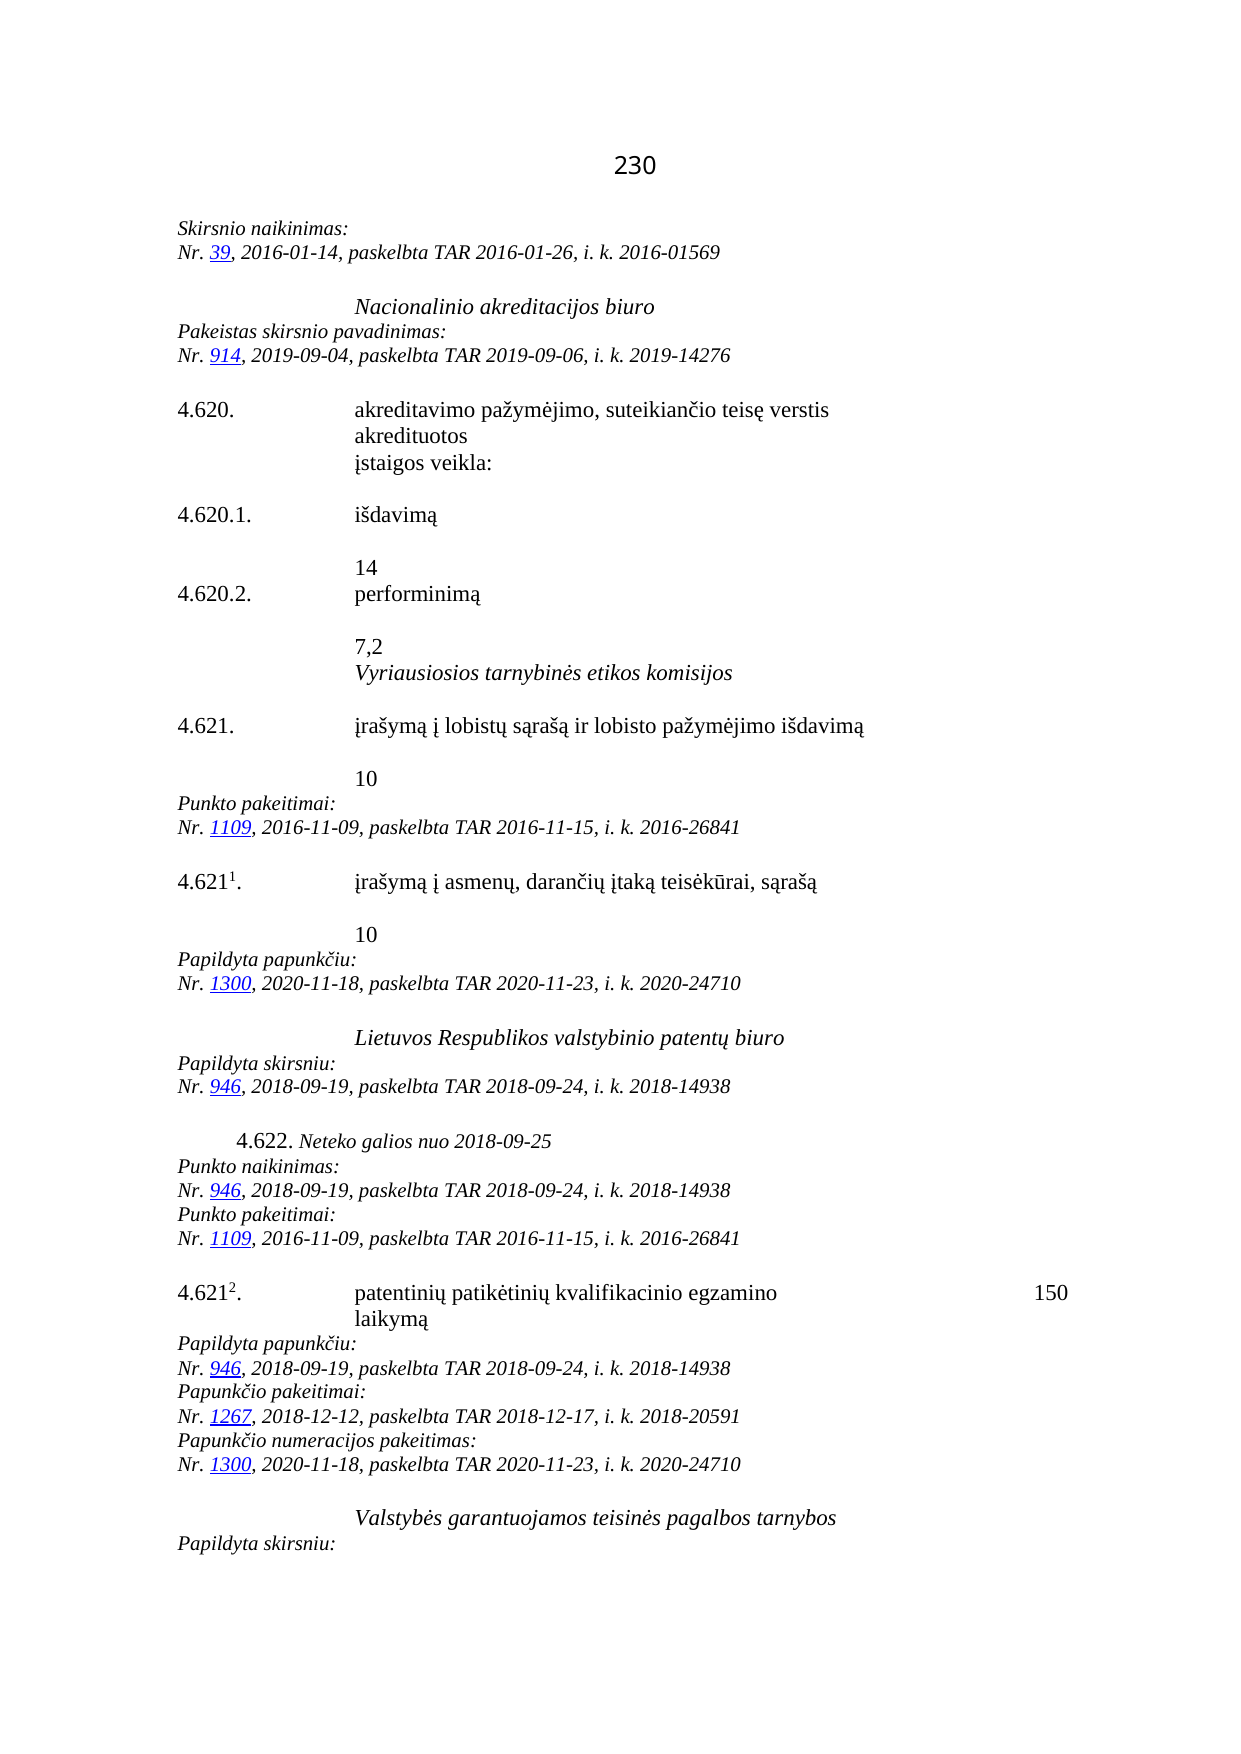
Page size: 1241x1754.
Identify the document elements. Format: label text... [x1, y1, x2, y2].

text Papildyta papunkčiu: [177, 1331, 1093, 1355]
text Vyriausiosios tarnybinės etikos komisijos [354, 659, 945, 712]
text Nr. 1300, 2020-11-18, paskelbta TAR 2020-11-23, i. k. 2020-24710 [177, 971, 1093, 995]
text Punkto pakeitimai: [177, 791, 1093, 815]
text Pakeistas skirsnio pavadinimas: [177, 319, 1093, 343]
text Nr. 1109, 2016-11-09, paskelbta TAR 2016-11-15, i. k. 2016-26841 [177, 1226, 1093, 1250]
text 4.620. akreditavimo pažymėjimo, suteikiančio teisę verstis akredituotos [177, 396, 945, 449]
text Skirsnio naikinimas: [177, 216, 1093, 240]
text Nr. 1300, 2020-11-18, paskelbta TAR 2020-11-23, i. k. 2020-24710 [177, 1452, 1093, 1476]
text 4.621. įrašymą į lobistų sąrašą ir lobisto pažymėjimo išdavimą 10 [177, 712, 892, 791]
text Papildyta papunkčiu: [177, 947, 1093, 971]
text Papildyta skirsniu: [177, 1050, 1093, 1074]
text Nr. 946, 2018-09-19, paskelbta TAR 2018-09-24, i. k. 2018-14938 [177, 1074, 1093, 1098]
text 4.620.1. išdavimą 14 [177, 501, 945, 580]
text Papunkčio numeracijos pakeitimas: [177, 1428, 1093, 1452]
text laikymą [177, 1305, 857, 1331]
text Nr. 914, 2019-09-04, paskelbta TAR 2019-09-06, i. k. 2019-14276 [177, 343, 1093, 367]
text Nr. 946, 2018-09-19, paskelbta TAR 2018-09-24, i. k. 2018-14938 [177, 1178, 1093, 1202]
text Lietuvos Respublikos valstybinio patentų biuro [354, 1024, 1093, 1050]
text 4.622. Neteko galios nuo 2018-09-25 [177, 1127, 1093, 1154]
text Nr. 946, 2018-09-19, paskelbta TAR 2018-09-24, i. k. 2018-14938 [177, 1355, 1093, 1379]
text Valstybės garantuojamos teisinės pagalbos tarnybos [354, 1504, 1093, 1531]
text Nr. 1109, 2016-11-09, paskelbta TAR 2016-11-15, i. k. 2016-26841 [177, 815, 1093, 839]
text Nr. 1267, 2018-12-12, paskelbta TAR 2018-12-17, i. k. 2018-20591 [177, 1403, 1093, 1428]
text Nr. 39, 2016-01-14, paskelbta TAR 2016-01-26, i. k. 2016-01569 [177, 240, 1093, 264]
text įstaigos veikla: [354, 449, 945, 501]
text 4.6212. patentinių patikėtinių kvalifikacinio egzamino 150 [177, 1279, 1093, 1305]
text Punkto pakeitimai: [177, 1202, 1093, 1226]
text Nacionalinio akreditacijos biuro [354, 293, 945, 319]
text 4.620.2. performinimą 7,2 [177, 580, 945, 659]
text Punkto naikinimas: [177, 1154, 1093, 1178]
text 4.6211. įrašymą į asmenų, darančių įtaką teisėkūrai, sąrašą 10 [177, 868, 916, 947]
text Papunkčio pakeitimai: [177, 1379, 1093, 1403]
text Papildyta skirsniu: [177, 1531, 1093, 1555]
